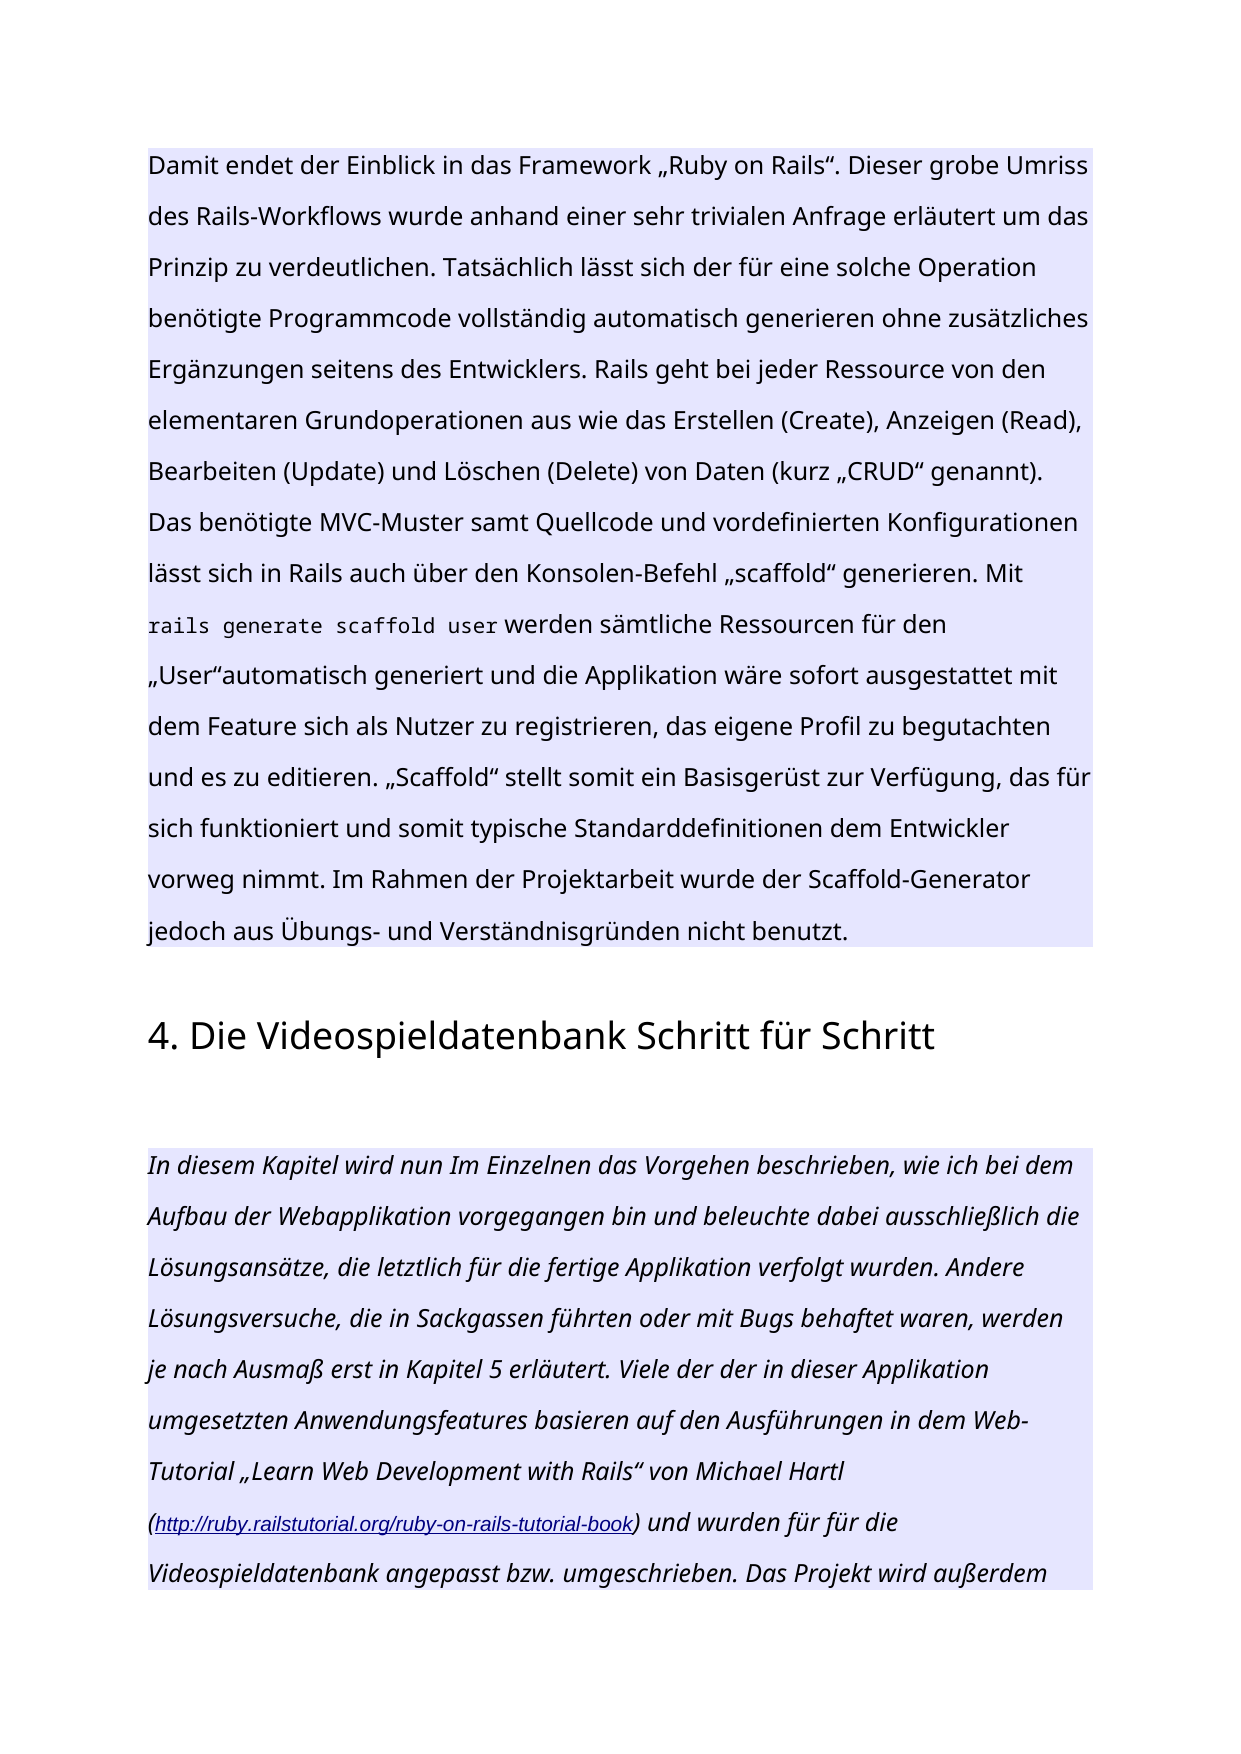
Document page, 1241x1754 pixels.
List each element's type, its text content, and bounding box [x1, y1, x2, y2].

text In diesem Kapitel wird nun Im Einzelnen das Vorgehen beschrieben, wie ich bei dem Aufbau der Webapplikation vorgegangen bin und beleuchte dabei ausschließlich die Lösungsansätze, die letztlich für die fertige Applikation verfolgt wurden. Andere Lösungsversuche, die in Sackgassen führten oder mit Bugs behaftet waren, werden je nach Ausmaß erst in Kapitel 5 erläutert. Viele der der in dieser Applikation umgesetzten Anwendungsfeatures basieren auf den Ausführungen in dem Web-Tutorial „Learn Web Development with Rails“ von Michael Hartl (http://ruby.railstutorial.org/ruby-on-rails-tutorial-book) und wurden für für die Videospieldatenbank angepasst bzw. umgeschrieben. Das Projekt wird außerdem [148, 1148, 1093, 1590]
text Damit endet der Einblick in das Framework „Ruby on Rails“. Dieser grobe Umriss des Rails-Workflows wurde anhand einer sehr trivialen Anfrage erläutert um das Prinzip zu verdeutlichen. Tatsächlich lässt sich der für eine solche Operation benötigte Programmcode vollständig automatisch generieren ohne zusätzliches Ergänzungen seitens des Entwicklers. Rails geht bei jeder Ressource von den elementaren Grundoperationen aus wie das Erstellen (Create), Anzeigen (Read), Bearbeiten (Update) und Löschen (Delete) von Daten (kurz „CRUD“ genannt). Das benötigte MVC-Muster samt Quellcode und vordefinierten Konfigurationen lässt sich in Rails auch über den Konsolen-Befehl „scaffold“ generieren. Mit rails generate scaffold user werden sämtliche Ressourcen für den „User“automatisch generiert und die Applikation wäre sofort ausgestattet mit dem Feature sich als Nutzer zu registrieren, das eigene Profil zu begutachten und es zu editieren. „Scaffold“ stellt somit ein Basisgerüst zur Verfügung, das für sich funktioniert und somit typische Standarddefinitionen dem Entwickler vorweg nimmt. Im Rahmen der Projektarbeit wurde der Scaffold-Generator jedoch aus Übungs- und Verständnisgründen nicht benutzt. [148, 148, 1093, 947]
text 4. Die Videospieldatenbank Schritt für Schritt [148, 1009, 1093, 1060]
